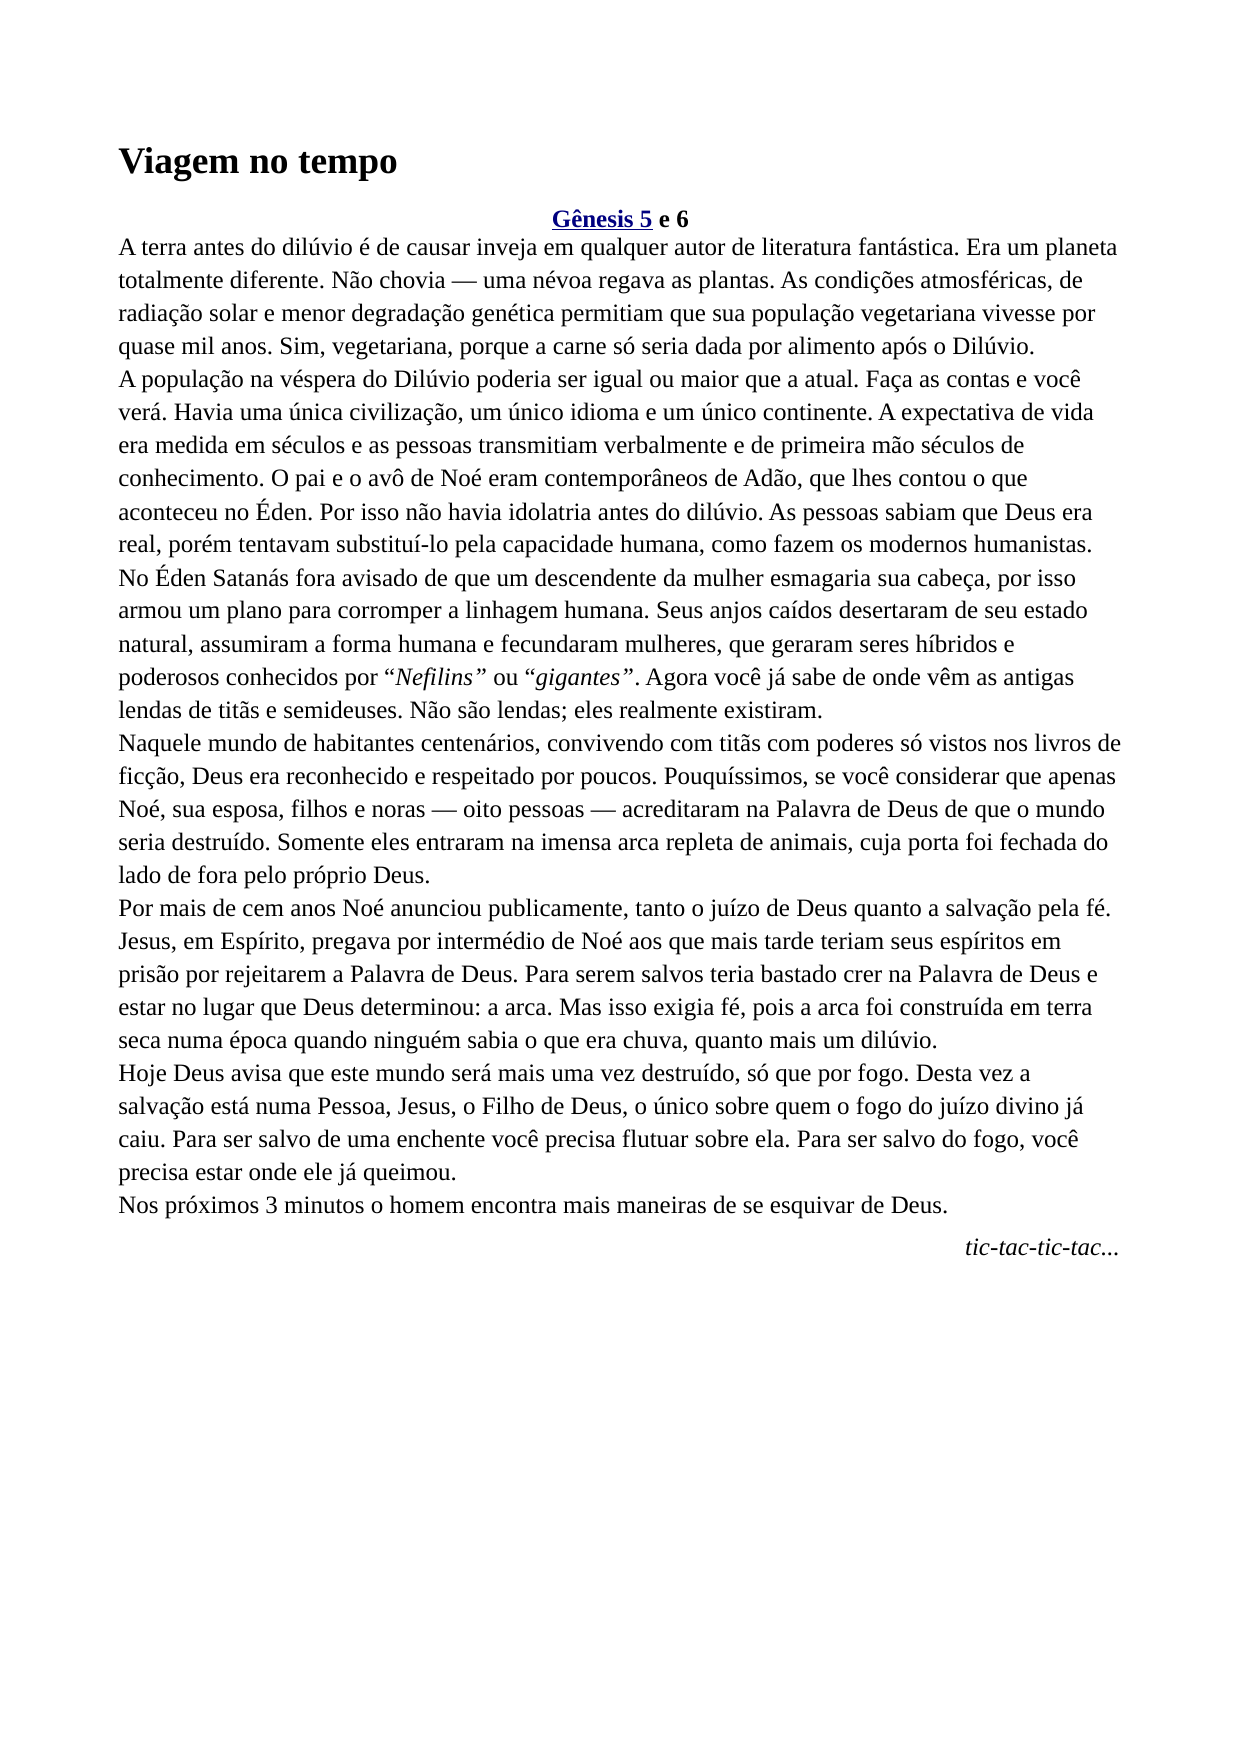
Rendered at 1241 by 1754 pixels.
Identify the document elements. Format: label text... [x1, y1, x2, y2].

text Nos próximos 3 minutos o homem encontra mais maneiras de se esquivar de Deus. [118, 1190, 1122, 1219]
text A população na véspera do Dilúvio poderia ser igual ou maior que a atual. Faça as contas e você verá. Havia uma única civilização, um único idioma e um único continente. A expectativa de vida era medida em séculos e as pessoas transmitiam verbalmente e de primeira mão séculos de conhecimento. O pai e o avô de Noé eram contemporâneos de Adão, que lhes contou o que aconteceu no Éden. Por isso não havia idolatria antes do dilúvio. As pessoas sabiam que Deus era real, porém tentavam substituí-lo pela capacidade humana, como fazem os modernos humanistas. [118, 364, 1122, 558]
text Gênesis 5 e 6 [118, 194, 1122, 232]
text Hoje Deus avisa que este mundo será mais uma vez destruído, só que por fogo. Desta vez a salvação está numa Pessoa, Jesus, o Filho de Deus, o único sobre quem o fogo do juízo divino já caiu. Para ser salvo de uma enchente você precisa flutuar sobre ela. Para ser salvo do fogo, você precisa estar onde ele já queimou. [118, 1058, 1122, 1186]
text Por mais de cem anos Noé anunciou publicamente, tanto o juízo de Deus quanto a salvação pela fé. Jesus, em Espírito, pregava por intermédio de Noé aos que mais tarde teriam seus espíritos em prisão por rejeitarem a Palavra de Deus. Para serem salvos teria bastado crer na Palavra de Deus e estar no lugar que Deus determinou: a arca. Mas isso exigia fé, pois a arca foi construída em terra seca numa época quando ninguém sabia o que era chuva, quanto mais um dilúvio. [118, 893, 1122, 1054]
subtitle Viagem no tempo [118, 139, 1122, 182]
text A terra antes do dilúvio é de causar inveja em qualquer autor de literatura fantástica. Era um planeta totalmente diferente. Não chovia — uma névoa regava as plantas. As condições atmosféricas, de radiação solar e menor degradação genética permitiam que sua população vegetariana vivesse por quase mil anos. Sim, vegetariana, porque a carne só seria dada por alimento após o Dilúvio. [118, 232, 1122, 360]
text Naquele mundo de habitantes centenários, convivendo com titãs com poderes só vistos nos livros de ficção, Deus era reconhecido e respeitado por poucos. Pouquíssimos, se você considerar que apenas Noé, sua esposa, filhos e noras — oito pessoas — acreditaram na Palavra de Deus de que o mundo seria destruído. Somente eles entraram na imensa arca repleta de animais, cuja porta foi fechada do lado de fora pelo próprio Deus. [118, 728, 1122, 888]
text tic-tac-tic-tac... [118, 1223, 1122, 1261]
text No Éden Satanás fora avisado de que um descendente da mulher esmagaria sua cabeça, por isso armou um plano para corromper a linhagem humana. Seus anjos caídos desertaram de seu estado natural, assumiram a forma humana e fecundaram mulheres, que geraram seres híbridos e poderosos conhecidos por “Nefilins” ou “gigantes”. Agora você já sabe de onde vêm as antigas lendas de titãs e semideuses. Não são lendas; eles realmente existiram. [118, 563, 1122, 723]
